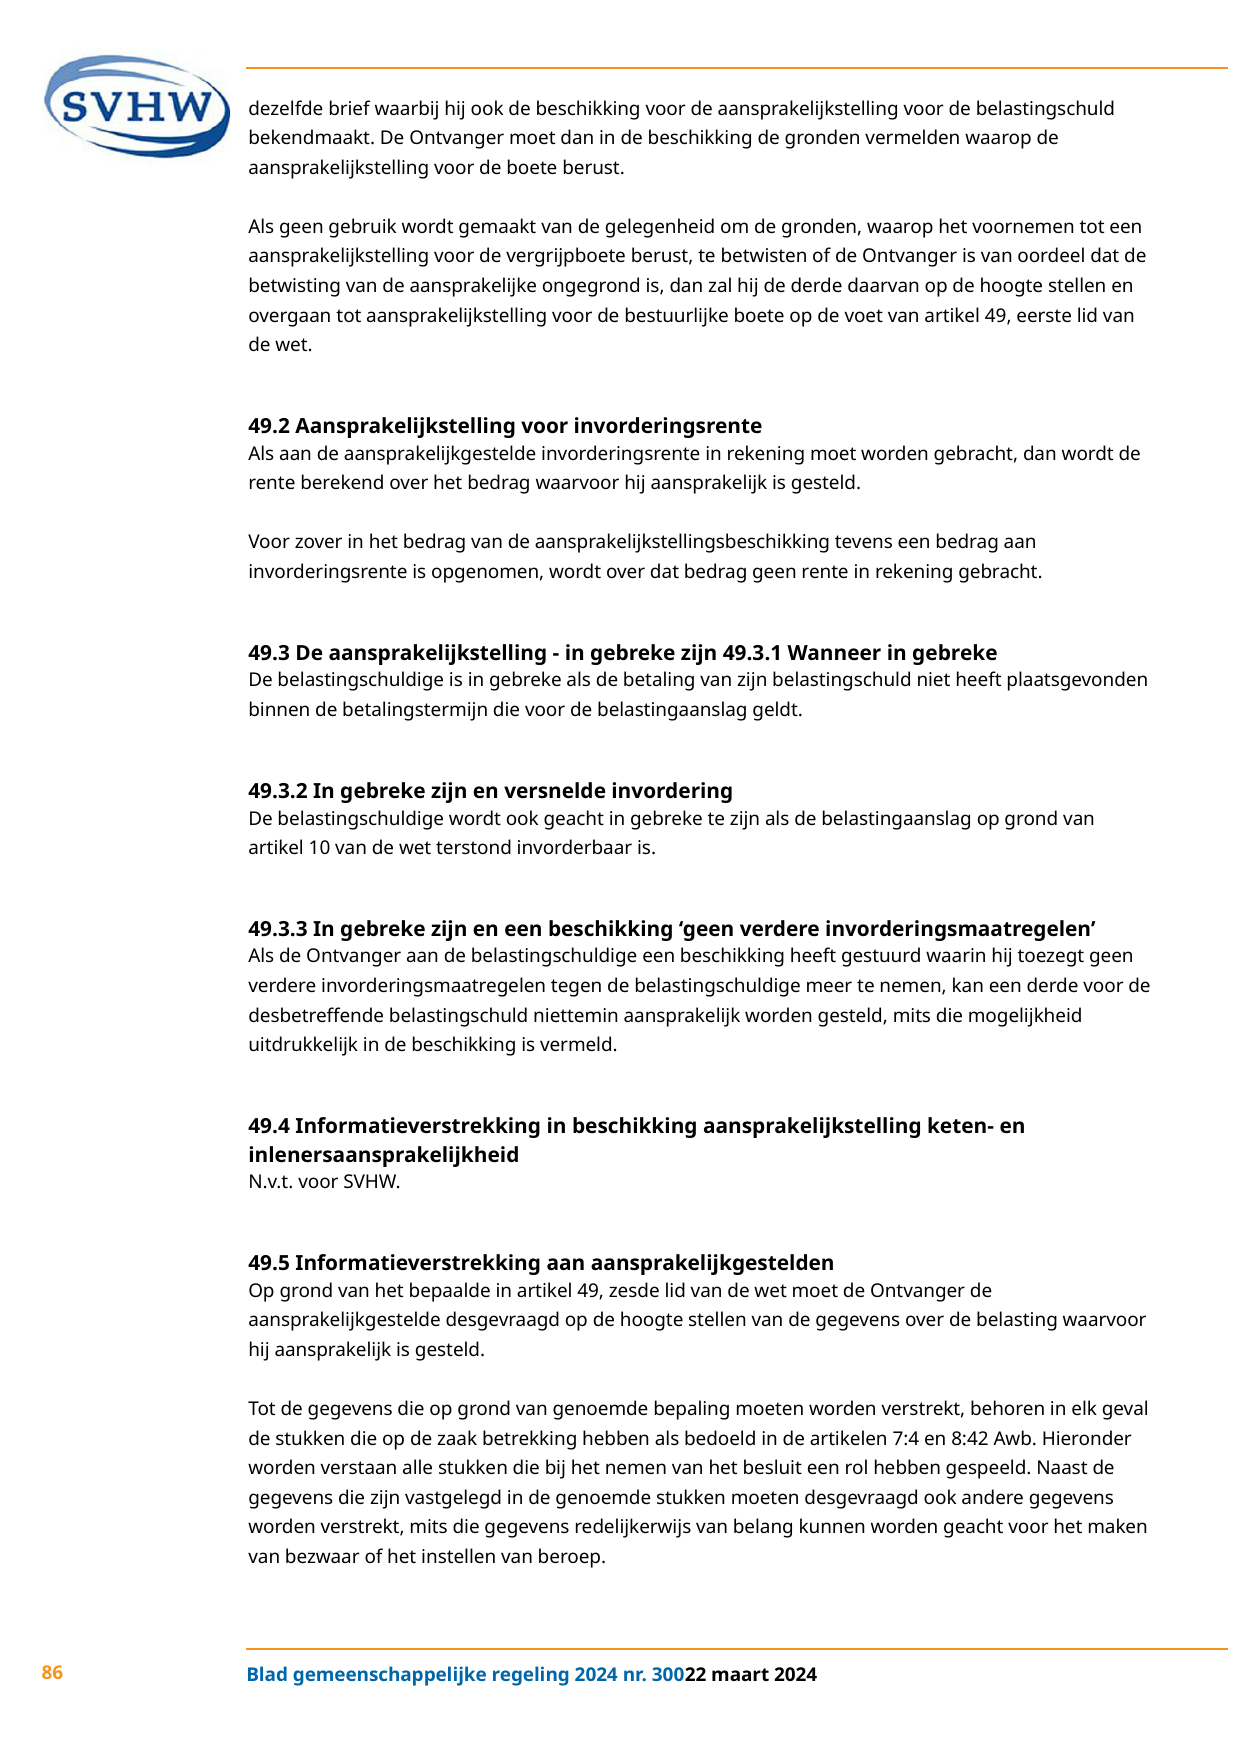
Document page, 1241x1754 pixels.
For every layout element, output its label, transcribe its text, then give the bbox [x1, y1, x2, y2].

text Als de Ontvanger aan de belastingschuldige een beschikking heeft gestuurd waarin hij toezegt geen verdere invorderingsmaatregelen tegen de belastingschuldige meer te nemen, kan een derde voor de desbetreffende belastingschuld niettemin aansprakelijk worden gesteld, mits die mogelijkheid uitdrukkelijk in de beschikking is vermeld. [248, 943, 1152, 1057]
text 49.3.2 In gebreke zijn en versnelde invordering [248, 776, 1152, 805]
text 49.3 De aansprakelijkstelling - in gebreke zijn 49.3.1 Wanneer in gebreke [248, 638, 1152, 667]
picture [41, 47, 231, 172]
text Tot de gegevens die op grond van genoemde bepaling moeten worden verstrekt, behoren in elk geval de stukken die op de zaak betrekking hebben als bedoeld in de artikelen 7:4 en 8:42 Awb. Hieronder worden verstaan alle stukken die bij het nemen van het besluit een rol hebben gespeeld. Naast de gegevens die zijn vastgelegd in de genoemde stukken moeten desgevraagd ook andere gegevens worden verstrekt, mits die gegevens redelijkerwijs van belang kunnen worden geacht voor het maken van bezwaar of het instellen van beroep. [248, 1395, 1152, 1569]
text Voor zover in het bedrag van de aansprakelijkstellingsbeschikking tevens een bedrag aan invorderingsrente is opgenomen, wordt over dat bedrag geen rente in rekening gebracht. [248, 529, 1152, 584]
text De belastingschuldige wordt ook geacht in gebreke te zijn als de belastingaanslag op grond van artikel 10 van de wet terstond invorderbaar is. [248, 805, 1152, 860]
text dezelfde brief waarbij hij ook de beschikking voor de aansprakelijkstelling voor de belastingschuld bekendmaakt. De Ontvanger moet dan in de beschikking de gronden vermelden waarop de aansprakelijkstelling voor de boete berust. [248, 95, 1152, 180]
text 49.3.3 In gebreke zijn en een beschikking ‘geen verdere invorderingsmaatregelen’ [248, 914, 1152, 943]
text 49.4 Informatieverstrekking in beschikking aansprakelijkstelling keten- en inlenersaansprakelijkheid [248, 1111, 1152, 1168]
text Op grond van het bepaalde in artikel 49, zesde lid van de wet moet de Ontvanger de aansprakelijkgestelde desgevraagd op de hoogte stellen van de gegevens over de belasting waarvoor hij aansprakelijk is gesteld. [248, 1277, 1152, 1362]
text 49.2 Aansprakelijkstelling voor invorderingsrente [248, 411, 1152, 440]
text 49.5 Informatieverstrekking aan aansprakelijkgestelden [248, 1248, 1152, 1277]
text Als geen gebruik wordt gemaakt van de gelegenheid om de gronden, waarop het voornemen tot een aansprakelijkstelling voor de vergrijpboete berust, te betwisten of de Ontvanger is van oordeel dat de betwisting van de aansprakelijke ongegrond is, dan zal hij de derde daarvan op de hoogte stellen en overgaan tot aansprakelijkstelling voor de bestuurlijke boete op de voet van artikel 49, eerste lid van de wet. [248, 213, 1152, 357]
text Als aan de aansprakelijkgestelde invorderingsrente in rekening moet worden gebracht, dan wordt de rente berekend over het bedrag waarvoor hij aansprakelijk is gesteld. [248, 440, 1152, 495]
text N.v.t. voor SVHW. [248, 1168, 1152, 1194]
text De belastingschuldige is in gebreke als de betaling van zijn belastingschuld niet heeft plaatsgevonden binnen de betalingstermijn die voor de belastingaanslag geldt. [248, 667, 1152, 722]
